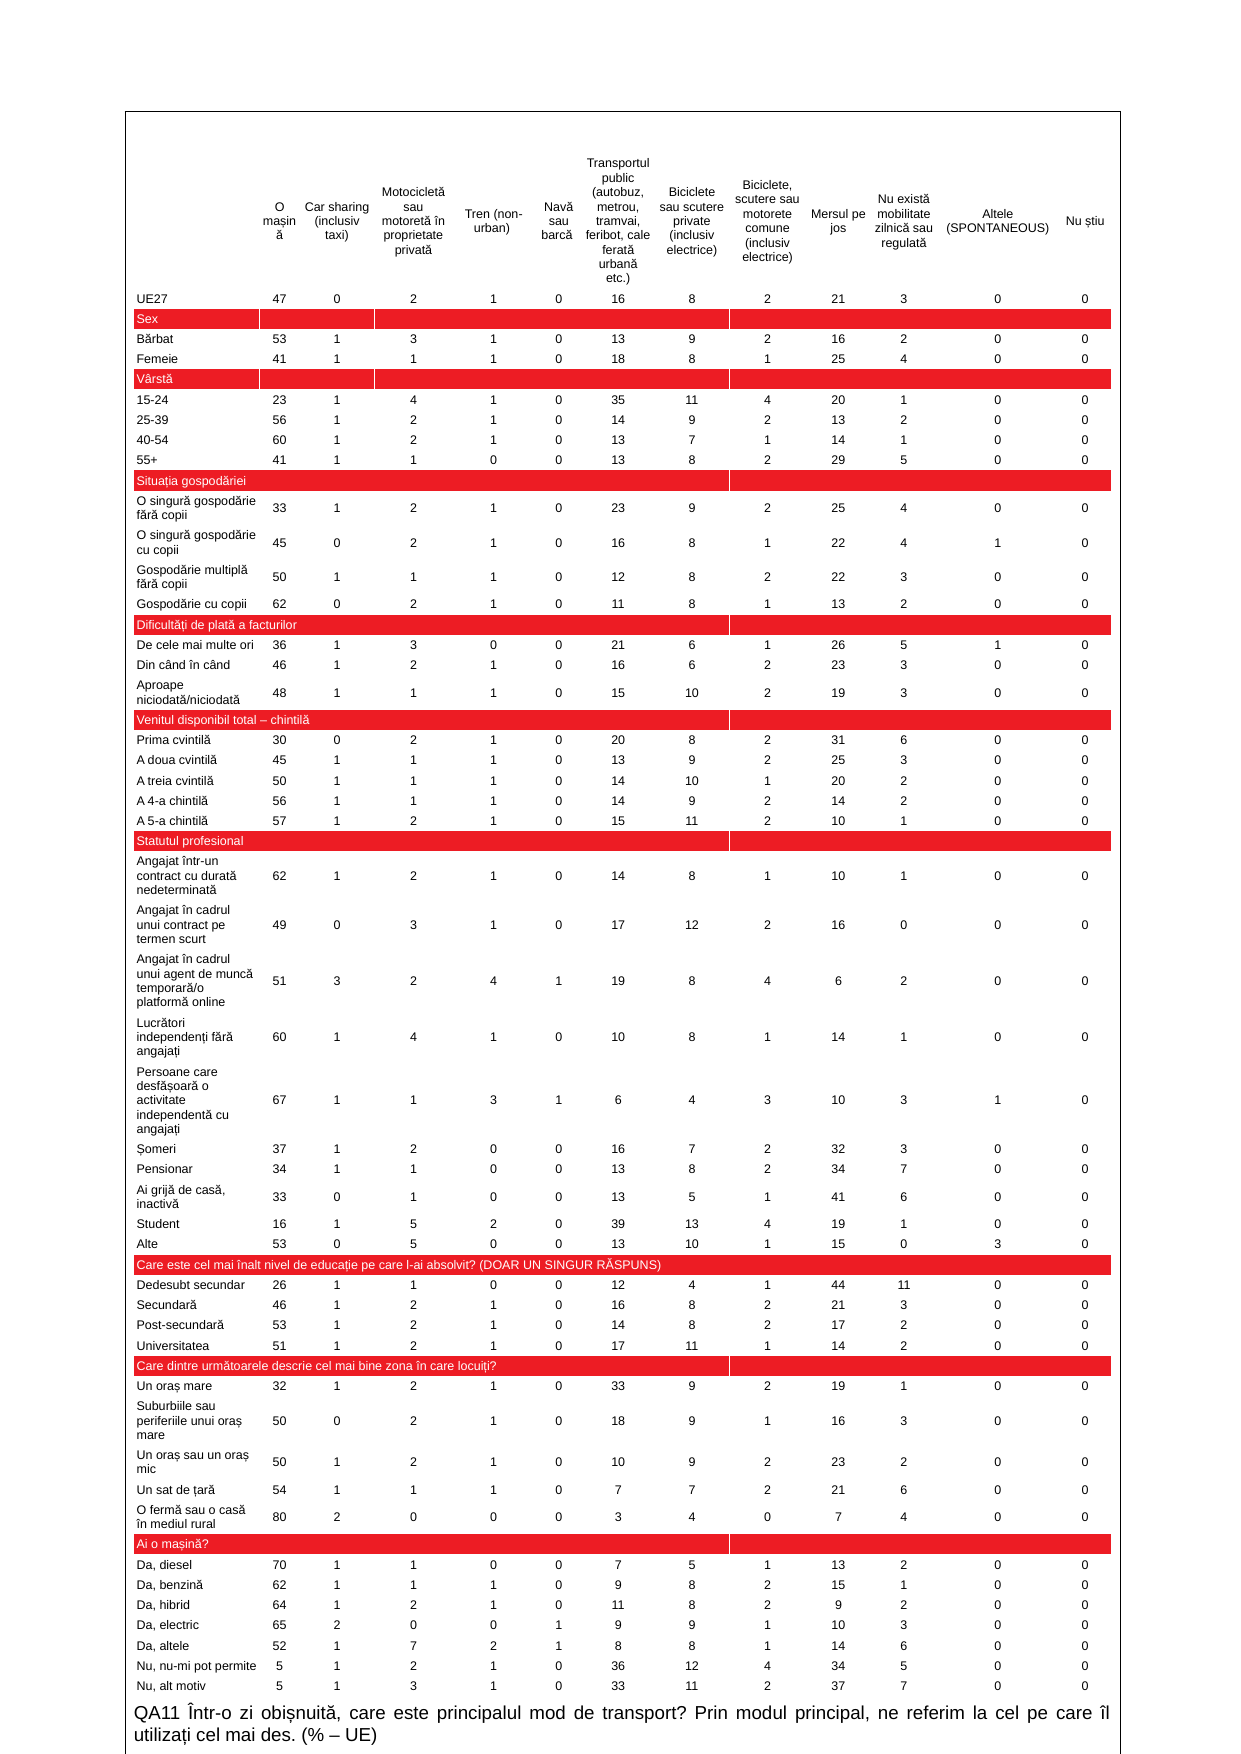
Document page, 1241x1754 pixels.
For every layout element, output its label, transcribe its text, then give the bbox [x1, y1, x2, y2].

table_cell 19 [805, 1214, 871, 1234]
table_cell 0 [299, 730, 374, 750]
table_cell UE27 [134, 289, 259, 309]
table_cell 56 [260, 791, 299, 811]
table_cell [452, 309, 535, 329]
table_cell 52 [260, 1635, 299, 1656]
table_cell [582, 1534, 654, 1554]
table_cell 1 [871, 811, 936, 831]
table_cell 1 [299, 349, 374, 369]
table_cell 14 [582, 791, 654, 811]
table_cell 1 [452, 1295, 535, 1315]
table_cell O singură gospodărie fără copii [134, 491, 259, 525]
table_cell 37 [260, 1139, 299, 1159]
table_cell 51 [260, 949, 299, 1012]
table_cell 0 [535, 1214, 582, 1234]
table_cell 11 [582, 594, 654, 614]
table_cell 1 [452, 349, 535, 369]
table_cell 53 [260, 1234, 299, 1254]
table_cell 1 [452, 900, 535, 949]
table_cell 0 [936, 1615, 1059, 1635]
table_cell 9 [654, 750, 729, 770]
table_cell 41 [260, 349, 299, 369]
table_cell 2 [730, 750, 805, 770]
table_cell 1 [375, 1275, 452, 1295]
table_cell 0 [1059, 730, 1111, 750]
table_header Transportul public (autobuz, metrou, tramvai, feribot, cale ferată urbană etc.) [582, 153, 654, 288]
table_cell Lucrători independenți fără angajați [134, 1013, 259, 1061]
table_cell 2 [730, 410, 805, 430]
table_cell Post-secundară [134, 1315, 259, 1335]
table_cell 1 [299, 1013, 374, 1061]
table_cell 0 [730, 1500, 805, 1534]
table_cell 2 [375, 289, 452, 309]
table_cell 1 [452, 730, 535, 750]
table_cell 0 [535, 1575, 582, 1595]
table_cell [654, 369, 729, 389]
table_cell 1 [375, 560, 452, 594]
table_cell 0 [535, 349, 582, 369]
table_cell 3 [871, 289, 936, 309]
table_cell 9 [654, 491, 729, 525]
table_cell [805, 1255, 871, 1275]
table_cell 0 [936, 811, 1059, 831]
table_cell 0 [936, 675, 1059, 710]
table_cell Student [134, 1214, 259, 1234]
table_cell 1 [730, 1635, 805, 1656]
table_cell 50 [260, 560, 299, 594]
table_cell 0 [535, 635, 582, 655]
table_cell 3 [375, 635, 452, 655]
table_cell 0 [535, 900, 582, 949]
table_cell 2 [730, 491, 805, 525]
table_cell 0 [1059, 1615, 1111, 1635]
table_cell 2 [871, 1315, 936, 1335]
table_cell 1 [299, 1275, 374, 1295]
table_cell 0 [936, 1595, 1059, 1615]
table_cell 1 [871, 1575, 936, 1595]
table_cell 10 [582, 1013, 654, 1061]
table_cell 7 [654, 430, 729, 450]
table_cell 16 [582, 1139, 654, 1159]
table_cell 0 [535, 560, 582, 594]
table_cell 1 [535, 1615, 582, 1635]
table_cell 2 [375, 949, 452, 1012]
table_cell 16 [582, 1295, 654, 1315]
table_cell 1 [730, 1555, 805, 1575]
table_cell Aproape niciodată/niciodată [134, 675, 259, 710]
table_cell 0 [1059, 1214, 1111, 1234]
table_cell 0 [535, 1315, 582, 1335]
table_cell 1 [452, 1445, 535, 1479]
table_cell 0 [535, 450, 582, 470]
table_cell 0 [1059, 1575, 1111, 1595]
table_cell 0 [936, 430, 1059, 450]
table_cell 1 [299, 1676, 374, 1696]
table_cell 62 [260, 594, 299, 614]
table_cell A doua cvintilă [134, 750, 259, 770]
table_cell 8 [654, 525, 729, 560]
table_cell 8 [654, 560, 729, 594]
table_cell 44 [805, 1275, 871, 1295]
table_cell [730, 831, 805, 851]
table_cell [654, 1534, 729, 1554]
table_cell 30 [260, 730, 299, 750]
table_cell 0 [936, 329, 1059, 349]
table_cell 1 [375, 1061, 452, 1139]
table_cell [805, 369, 871, 389]
table_cell 0 [535, 851, 582, 900]
table_cell 1 [299, 811, 374, 831]
table_cell 1 [375, 1480, 452, 1500]
table_cell 16 [805, 900, 871, 949]
table_cell [654, 831, 729, 851]
table_cell 2 [730, 791, 805, 811]
table_cell [936, 1255, 1059, 1275]
table_cell O singură gospodărie cu copii [134, 525, 259, 560]
table_cell 1 [730, 1275, 805, 1295]
table_cell 0 [1059, 1676, 1111, 1696]
table_cell 11 [871, 1275, 936, 1295]
table_cell Secundară [134, 1295, 259, 1315]
table_cell 0 [1059, 900, 1111, 949]
table_cell 2 [730, 560, 805, 594]
table_cell 23 [582, 491, 654, 525]
table_cell 6 [654, 635, 729, 655]
table_cell 10 [805, 1061, 871, 1139]
table_cell 25-39 [134, 410, 259, 430]
table_cell [654, 470, 729, 491]
table_cell 0 [535, 1013, 582, 1061]
table_cell 2 [375, 1139, 452, 1159]
table_cell [871, 1356, 936, 1376]
table_cell 2 [871, 1335, 936, 1356]
table_cell [582, 470, 654, 491]
table_cell 19 [805, 1376, 871, 1396]
table_cell 8 [654, 349, 729, 369]
table_cell 4 [654, 1275, 729, 1295]
table_cell 0 [1059, 1376, 1111, 1396]
table_cell 1 [936, 1061, 1059, 1139]
table_cell 0 [936, 410, 1059, 430]
table_cell Gospodărie multiplă fără copii [134, 560, 259, 594]
table_cell [871, 470, 936, 491]
table_cell 0 [535, 289, 582, 309]
table_cell Pensionar [134, 1159, 259, 1179]
table_cell 8 [654, 1595, 729, 1615]
table_cell 0 [375, 1500, 452, 1534]
table_cell 0 [871, 1234, 936, 1254]
table_cell 2 [375, 1376, 452, 1396]
table_cell 0 [535, 491, 582, 525]
table_cell 2 [730, 655, 805, 675]
table_cell 0 [535, 1335, 582, 1356]
table_cell 2 [375, 730, 452, 750]
table_cell [452, 470, 535, 491]
table_cell 2 [375, 525, 452, 560]
table_cell 1 [730, 1615, 805, 1635]
table_cell [1059, 309, 1111, 329]
table_cell Alte [134, 1234, 259, 1254]
table_cell 2 [871, 1445, 936, 1479]
table_header Motocicletă sau motoretă în proprietate privată [375, 153, 452, 288]
table_cell 9 [654, 791, 729, 811]
table_cell 39 [582, 1214, 654, 1234]
table_cell [805, 831, 871, 851]
table_cell 7 [582, 1480, 654, 1500]
table_cell 1 [375, 1159, 452, 1179]
table_cell 1 [299, 1214, 374, 1234]
table_cell De cele mai multe ori [134, 635, 259, 655]
table_cell 0 [936, 1159, 1059, 1179]
table_cell 0 [1059, 635, 1111, 655]
table_cell 17 [582, 900, 654, 949]
table_cell [730, 615, 805, 635]
table_cell 6 [654, 655, 729, 675]
table_header Biciclete sau scutere private (inclusiv electrice) [654, 153, 729, 288]
table_cell 14 [805, 1013, 871, 1061]
table_cell 2 [375, 1295, 452, 1315]
table_cell [936, 1356, 1059, 1376]
table_cell [730, 470, 805, 491]
table_cell 1 [299, 1061, 374, 1139]
table_cell Care este cel mai înalt nivel de educație pe care l-ai absolvit? (DOAR UN SINGUR RĂSPUNS) [134, 1255, 805, 1275]
table_cell 18 [582, 349, 654, 369]
table_cell [805, 710, 871, 730]
table_cell 13 [805, 594, 871, 614]
table_cell 0 [452, 1275, 535, 1295]
table_cell 4 [730, 1656, 805, 1676]
table_cell 1 [452, 1376, 535, 1396]
table_cell Suburbiile sau periferiile unui oraș mare [134, 1396, 259, 1445]
table_cell 1 [730, 1234, 805, 1254]
table_cell 0 [1059, 949, 1111, 1012]
table_cell 3 [871, 1396, 936, 1445]
table_cell 17 [805, 1315, 871, 1335]
table_cell 1 [299, 1335, 374, 1356]
table_cell 13 [582, 430, 654, 450]
table_cell 46 [260, 655, 299, 675]
table_cell 5 [654, 1555, 729, 1575]
table_cell 0 [452, 1180, 535, 1214]
table_cell 1 [452, 1315, 535, 1335]
table_cell [535, 615, 582, 635]
table_cell 8 [582, 1635, 654, 1656]
table_cell 70 [260, 1555, 299, 1575]
table_cell [1059, 615, 1111, 635]
table_cell 9 [654, 1615, 729, 1635]
table_cell 67 [260, 1061, 299, 1139]
table_cell 0 [452, 450, 535, 470]
table_cell 5 [871, 1656, 936, 1676]
table_cell 15 [582, 811, 654, 831]
table_cell Da, benzină [134, 1575, 259, 1595]
table_cell 12 [654, 1656, 729, 1676]
table_cell 2 [375, 1595, 452, 1615]
table_cell [936, 1534, 1059, 1554]
table_cell 14 [805, 1635, 871, 1656]
table_cell 14 [805, 430, 871, 450]
table_cell [375, 369, 452, 389]
table_cell Din când în când [134, 655, 259, 675]
table_cell 0 [299, 900, 374, 949]
table_cell Femeie [134, 349, 259, 369]
table_cell 37 [805, 1676, 871, 1696]
table_cell 1 [299, 329, 374, 349]
table_cell 9 [805, 1595, 871, 1615]
table_cell 0 [1059, 390, 1111, 410]
table_cell 50 [260, 770, 299, 791]
table_cell 8 [654, 1013, 729, 1061]
table_cell 8 [654, 594, 729, 614]
table_cell 20 [805, 770, 871, 791]
table_cell [1059, 1255, 1111, 1275]
table_cell 1 [375, 450, 452, 470]
table_cell 7 [654, 1139, 729, 1159]
table_cell [582, 369, 654, 389]
table_cell 0 [1059, 1315, 1111, 1335]
table_cell 0 [535, 1159, 582, 1179]
table_cell 1 [871, 390, 936, 410]
table_cell 2 [871, 1595, 936, 1615]
table_cell 1 [452, 1595, 535, 1615]
table_cell 53 [260, 329, 299, 349]
table_cell 1 [452, 1656, 535, 1676]
table_cell 0 [1059, 1061, 1111, 1139]
table_cell 0 [936, 750, 1059, 770]
table_cell 21 [805, 1480, 871, 1500]
table_cell 0 [452, 1159, 535, 1179]
table_cell 1 [730, 594, 805, 614]
table_cell [871, 615, 936, 635]
table_cell 2 [452, 1214, 535, 1234]
table_cell Angajat într-un contract cu durată nedeterminată [134, 851, 259, 900]
table_cell 14 [582, 410, 654, 430]
table_cell [1059, 470, 1111, 491]
table_cell 4 [871, 525, 936, 560]
table_cell 1 [452, 560, 535, 594]
table_cell 1 [375, 750, 452, 770]
table_cell 0 [936, 349, 1059, 369]
table_cell 3 [871, 675, 936, 710]
table_cell 0 [1059, 1635, 1111, 1656]
table_cell 1 [452, 675, 535, 710]
table_cell 16 [260, 1214, 299, 1234]
table_cell 1 [452, 1013, 535, 1061]
table_cell 3 [375, 329, 452, 349]
table_cell 0 [936, 1295, 1059, 1315]
table_cell 0 [936, 594, 1059, 614]
table_cell 1 [299, 491, 374, 525]
table_cell [936, 831, 1059, 851]
table_cell 2 [871, 410, 936, 430]
table_cell 3 [375, 1676, 452, 1696]
table_cell [260, 369, 299, 389]
table_cell 0 [535, 329, 582, 349]
table_cell 9 [654, 1376, 729, 1396]
text QA11 Într-o zi obișnuită, care este principalul mod de transport? Prin modul principal, ne referim la cel pe care îl utilizați cel mai des. (% – UE) [133, 1702, 1111, 1745]
table_cell 33 [582, 1376, 654, 1396]
table_cell 15 [805, 1575, 871, 1595]
table_cell 48 [260, 675, 299, 710]
table_cell 62 [260, 851, 299, 900]
table_cell [871, 369, 936, 389]
table_cell 1 [730, 1396, 805, 1445]
table_header Navă sau barcă [535, 153, 582, 288]
table_cell 0 [936, 1555, 1059, 1575]
table_cell 2 [375, 655, 452, 675]
table_cell 1 [452, 655, 535, 675]
table_cell 2 [730, 675, 805, 710]
table_cell 1 [375, 1555, 452, 1575]
table_cell 10 [582, 1445, 654, 1479]
table_cell [871, 710, 936, 730]
table_cell 15-24 [134, 390, 259, 410]
table_cell 0 [1059, 349, 1111, 369]
table_cell 2 [730, 450, 805, 470]
table_cell 32 [260, 1376, 299, 1396]
table_cell 16 [805, 1396, 871, 1445]
table_cell 5 [260, 1656, 299, 1676]
table_cell 16 [582, 655, 654, 675]
table_cell 6 [582, 1061, 654, 1139]
table_cell 4 [654, 1500, 729, 1534]
table_cell 1 [299, 770, 374, 791]
table_cell 25 [805, 491, 871, 525]
table_cell [535, 369, 582, 389]
table_cell 0 [1059, 594, 1111, 614]
table_cell 0 [535, 791, 582, 811]
table_cell 0 [1059, 450, 1111, 470]
table_cell 13 [805, 410, 871, 430]
table_cell 40-54 [134, 430, 259, 450]
table_cell 3 [871, 560, 936, 594]
table_cell 57 [260, 811, 299, 831]
table_header Altele (SPONTANEOUS) [936, 153, 1059, 288]
table_cell [582, 831, 654, 851]
table_cell 6 [871, 1635, 936, 1656]
table_cell 5 [871, 635, 936, 655]
table_cell Angajat în cadrul unui agent de muncă temporară/o platformă online [134, 949, 259, 1012]
table_cell 9 [654, 410, 729, 430]
table_cell 13 [582, 1234, 654, 1254]
table_cell 11 [582, 1595, 654, 1615]
table_cell 0 [1059, 770, 1111, 791]
table_cell 1 [730, 770, 805, 791]
table_cell 0 [1059, 1139, 1111, 1159]
table_cell [1059, 1534, 1111, 1554]
table_cell 7 [871, 1159, 936, 1179]
table_cell 2 [730, 329, 805, 349]
table_cell Da, altele [134, 1635, 259, 1656]
table_cell 3 [375, 900, 452, 949]
table_cell 0 [936, 1180, 1059, 1214]
table_cell [936, 470, 1059, 491]
table_cell 26 [805, 635, 871, 655]
table_cell 4 [654, 1061, 729, 1139]
table_cell 0 [1059, 1159, 1111, 1179]
table_cell 4 [871, 349, 936, 369]
table_cell 1 [299, 851, 374, 900]
table_cell 5 [375, 1234, 452, 1254]
table_cell 0 [452, 1139, 535, 1159]
table_cell 8 [654, 1575, 729, 1595]
table_cell 1 [299, 1656, 374, 1676]
table_cell 4 [730, 1214, 805, 1234]
table_cell 0 [299, 289, 374, 309]
table_cell 7 [654, 1480, 729, 1500]
table_header Car sharing (inclusiv taxi) [299, 153, 374, 288]
table_cell [871, 1255, 936, 1275]
table_cell Vârstă [134, 369, 259, 389]
table_cell 1 [299, 430, 374, 450]
table_cell 14 [582, 851, 654, 900]
table_header O mașină [260, 153, 299, 288]
table_cell 13 [582, 1159, 654, 1179]
table_cell 0 [452, 1234, 535, 1254]
table_cell 36 [260, 635, 299, 655]
table_cell 1 [299, 1139, 374, 1159]
table_cell Nu, alt motiv [134, 1676, 259, 1696]
table_cell 60 [260, 430, 299, 450]
table_cell 0 [1059, 410, 1111, 430]
table_cell 12 [582, 560, 654, 594]
table_cell 0 [936, 1335, 1059, 1356]
table_cell 54 [260, 1480, 299, 1500]
table_cell [805, 1534, 871, 1554]
table_cell 41 [260, 450, 299, 470]
table_cell [1059, 831, 1111, 851]
table_cell 2 [299, 1615, 374, 1635]
table_cell 0 [1059, 329, 1111, 349]
table_header Mersul pe jos [805, 153, 871, 288]
table_cell 46 [260, 1295, 299, 1315]
table_cell 13 [582, 750, 654, 770]
table_cell 3 [730, 1061, 805, 1139]
table_cell 35 [582, 390, 654, 410]
table_cell 0 [299, 1234, 374, 1254]
table_cell 10 [654, 675, 729, 710]
table_cell 1 [452, 329, 535, 349]
table_cell 6 [871, 1180, 936, 1214]
table_cell 2 [375, 1656, 452, 1676]
table_cell 80 [260, 1500, 299, 1534]
table_cell 1 [299, 1480, 374, 1500]
table_cell 4 [730, 949, 805, 1012]
table_cell 4 [730, 390, 805, 410]
table_cell 2 [730, 1480, 805, 1500]
table_cell 4 [375, 1013, 452, 1061]
table_cell 0 [535, 1676, 582, 1696]
table_cell [936, 710, 1059, 730]
table_cell 10 [654, 1234, 729, 1254]
table_cell 0 [535, 430, 582, 450]
table_cell 8 [654, 1635, 729, 1656]
table_cell [936, 309, 1059, 329]
table_cell 11 [654, 1335, 729, 1356]
table_cell 1 [871, 1376, 936, 1396]
table_cell 64 [260, 1595, 299, 1615]
table_cell 2 [375, 594, 452, 614]
table_cell 1 [452, 390, 535, 410]
table_cell 0 [936, 1013, 1059, 1061]
table_cell 0 [1059, 491, 1111, 525]
table_cell 1 [375, 1180, 452, 1214]
table_cell 0 [936, 1139, 1059, 1159]
table_cell 0 [936, 949, 1059, 1012]
table_cell 22 [805, 525, 871, 560]
table_cell 50 [260, 1445, 299, 1479]
table_cell 0 [871, 900, 936, 949]
table_cell 0 [535, 390, 582, 410]
table_cell 0 [1059, 1234, 1111, 1254]
table_cell 1 [299, 1315, 374, 1335]
table_cell 26 [260, 1275, 299, 1295]
table_cell 3 [936, 1234, 1059, 1254]
table_cell 14 [805, 1335, 871, 1356]
table_cell A 4-a chintilă [134, 791, 259, 811]
table_cell [730, 309, 805, 329]
table_cell 0 [299, 525, 374, 560]
table_cell 31 [805, 730, 871, 750]
table_cell 0 [535, 1555, 582, 1575]
table_cell 0 [535, 730, 582, 750]
table_cell 0 [452, 1555, 535, 1575]
table_header Nu știu [1059, 153, 1111, 288]
table_cell 6 [871, 1480, 936, 1500]
table_cell 0 [936, 900, 1059, 949]
table_cell A treia cvintilă [134, 770, 259, 791]
table_cell 0 [535, 811, 582, 831]
table_cell [299, 369, 374, 389]
table_cell 0 [936, 1656, 1059, 1676]
table_cell 0 [936, 1376, 1059, 1396]
table_cell [936, 615, 1059, 635]
table_cell 1 [452, 811, 535, 831]
table_cell 1 [936, 525, 1059, 560]
table_cell 1 [452, 525, 535, 560]
table_cell 8 [654, 851, 729, 900]
table_cell [730, 369, 805, 389]
table_cell 1 [452, 1676, 535, 1696]
table_cell [1059, 369, 1111, 389]
table_cell [582, 309, 654, 329]
table_cell 0 [936, 1500, 1059, 1534]
table_cell 10 [805, 851, 871, 900]
table_cell 4 [871, 491, 936, 525]
table_cell 1 [452, 1480, 535, 1500]
table_cell 15 [805, 1234, 871, 1254]
table_cell 1 [299, 1595, 374, 1615]
table_cell 20 [805, 390, 871, 410]
table_cell [805, 309, 871, 329]
table_cell 1 [299, 1295, 374, 1315]
table_cell 0 [452, 1615, 535, 1635]
table_cell 0 [535, 1656, 582, 1676]
table_cell 2 [375, 1315, 452, 1335]
table_cell 1 [452, 491, 535, 525]
table_cell 0 [535, 1480, 582, 1500]
table_cell 0 [535, 1396, 582, 1445]
table_header Tren (non-urban) [452, 153, 535, 288]
table_cell 1 [452, 770, 535, 791]
table_cell 3 [452, 1061, 535, 1139]
table_cell 5 [375, 1214, 452, 1234]
table_cell 0 [1059, 675, 1111, 710]
table_cell 1 [535, 1635, 582, 1656]
table_cell 2 [730, 1139, 805, 1159]
table_cell 7 [805, 1500, 871, 1534]
table_cell [871, 1534, 936, 1554]
table_cell 8 [654, 1315, 729, 1335]
table_cell 0 [936, 1575, 1059, 1595]
table_cell 21 [805, 1295, 871, 1315]
table_cell 2 [730, 900, 805, 949]
table_cell 1 [299, 410, 374, 430]
table_cell 22 [805, 560, 871, 594]
table_cell 49 [260, 900, 299, 949]
table_cell 1 [730, 1335, 805, 1356]
table_cell 2 [871, 1555, 936, 1575]
table_cell 1 [452, 1396, 535, 1445]
table_cell 9 [654, 1445, 729, 1479]
table_cell Statutul profesional [134, 831, 535, 851]
table_cell [260, 309, 299, 329]
table_cell 0 [535, 1234, 582, 1254]
table_cell 5 [654, 1180, 729, 1214]
table_cell 65 [260, 1615, 299, 1635]
table_cell 1 [730, 430, 805, 450]
table_header Biciclete, scutere sau motorete comune (inclusiv electrice) [730, 153, 805, 288]
table_cell 0 [535, 525, 582, 560]
table_cell Situația gospodăriei [134, 470, 452, 491]
table_cell 45 [260, 750, 299, 770]
table_cell 0 [535, 1180, 582, 1214]
table_cell 0 [936, 730, 1059, 750]
table_cell 0 [535, 655, 582, 675]
table_cell Bărbat [134, 329, 259, 349]
table_cell 0 [1059, 1275, 1111, 1295]
table_cell Prima cvintilă [134, 730, 259, 750]
table_cell 1 [375, 675, 452, 710]
table_cell 1 [299, 450, 374, 470]
table_cell 1 [452, 1335, 535, 1356]
table_cell 1 [299, 1445, 374, 1479]
table_cell 0 [1059, 811, 1111, 831]
table_cell 0 [452, 635, 535, 655]
table_cell 0 [936, 1214, 1059, 1234]
table_cell Dificultăți de plată a facturilor [134, 615, 535, 635]
table_cell Un oraș sau un oraș mic [134, 1445, 259, 1479]
table_cell [535, 1534, 582, 1554]
table_cell Da, diesel [134, 1555, 259, 1575]
table_cell 2 [871, 791, 936, 811]
table_cell 8 [654, 1295, 729, 1315]
table_cell 0 [1059, 1500, 1111, 1534]
table_cell 0 [936, 1315, 1059, 1335]
table_cell 16 [582, 525, 654, 560]
table_cell 25 [805, 349, 871, 369]
table_cell 13 [805, 1555, 871, 1575]
table_cell 1 [452, 750, 535, 770]
table_cell O fermă sau o casă în mediul rural [134, 1500, 259, 1534]
table_cell 1 [375, 1575, 452, 1595]
table_cell 13 [654, 1214, 729, 1234]
table_cell 0 [452, 1500, 535, 1534]
table_cell Sex [134, 309, 259, 329]
table_cell 2 [871, 949, 936, 1012]
table_cell 1 [452, 851, 535, 900]
table_cell 16 [582, 289, 654, 309]
table_cell 2 [730, 730, 805, 750]
table_cell 3 [871, 1295, 936, 1315]
table_cell 0 [535, 1295, 582, 1315]
table_cell [1059, 710, 1111, 730]
table_cell [654, 710, 729, 730]
table_cell 34 [805, 1159, 871, 1179]
table_cell [805, 615, 871, 635]
table_cell 0 [936, 1275, 1059, 1295]
table_cell 2 [375, 430, 452, 450]
table_cell 15 [582, 675, 654, 710]
table_cell 11 [654, 390, 729, 410]
table_cell 2 [730, 289, 805, 309]
table_cell Dedesubt secundar [134, 1275, 259, 1295]
table_cell 17 [582, 1335, 654, 1356]
table_cell 1 [299, 655, 374, 675]
table_cell 3 [871, 655, 936, 675]
table_cell Șomeri [134, 1139, 259, 1159]
table_cell 0 [375, 1615, 452, 1635]
table_cell 3 [582, 1500, 654, 1534]
table_cell 2 [730, 1159, 805, 1179]
table_cell 0 [299, 1396, 374, 1445]
table_cell 2 [730, 1315, 805, 1335]
table_cell 1 [535, 949, 582, 1012]
table_cell 19 [582, 949, 654, 1012]
table_cell 2 [452, 1635, 535, 1656]
table_cell 51 [260, 1335, 299, 1356]
table_cell 0 [1059, 791, 1111, 811]
table_cell 2 [730, 1575, 805, 1595]
table_cell 1 [452, 289, 535, 309]
table_cell 2 [730, 1376, 805, 1396]
table_cell 12 [582, 1275, 654, 1295]
table_cell 0 [535, 750, 582, 770]
table_cell 2 [375, 1445, 452, 1479]
table_cell 21 [805, 289, 871, 309]
table_cell 7 [582, 1555, 654, 1575]
table_cell 23 [260, 390, 299, 410]
table_cell 9 [582, 1615, 654, 1635]
table_cell 1 [375, 770, 452, 791]
table_cell 47 [260, 289, 299, 309]
table_cell [730, 710, 805, 730]
table_cell 0 [936, 851, 1059, 900]
table_cell Gospodărie cu copii [134, 594, 259, 614]
table_cell 0 [535, 594, 582, 614]
table_cell 3 [871, 750, 936, 770]
table_cell 3 [299, 949, 374, 1012]
table_cell 1 [375, 349, 452, 369]
table_cell 8 [654, 949, 729, 1012]
table_cell 14 [582, 1315, 654, 1335]
table_cell 10 [805, 811, 871, 831]
table_cell 1 [452, 594, 535, 614]
table_cell 0 [1059, 1295, 1111, 1315]
table_cell 11 [654, 1676, 729, 1696]
table_cell 50 [260, 1396, 299, 1445]
table_cell 0 [1059, 525, 1111, 560]
table_cell 21 [582, 635, 654, 655]
table_cell 1 [452, 791, 535, 811]
table_cell 33 [582, 1676, 654, 1696]
table_cell 3 [871, 1139, 936, 1159]
table_cell 4 [871, 1500, 936, 1534]
table_cell 8 [654, 1159, 729, 1179]
table_cell [582, 710, 654, 730]
table_cell 3 [871, 1061, 936, 1139]
table_cell 4 [375, 390, 452, 410]
table_cell [375, 309, 452, 329]
table_cell [582, 615, 654, 635]
table_cell 10 [654, 770, 729, 791]
table_cell 16 [805, 329, 871, 349]
table_cell Ai o mașină? [134, 1534, 535, 1554]
table_cell 0 [936, 560, 1059, 594]
table_cell [871, 309, 936, 329]
table_cell [535, 470, 582, 491]
table_cell 55+ [134, 450, 259, 470]
table_cell 2 [871, 594, 936, 614]
table_cell 1 [299, 1575, 374, 1595]
table_cell 0 [1059, 851, 1111, 900]
table_cell 0 [1059, 1555, 1111, 1575]
table_cell 1 [299, 750, 374, 770]
table_cell Persoane care desfășoară o activitate independentă cu angajați [134, 1061, 259, 1139]
table_cell 0 [1059, 1445, 1111, 1479]
table_cell 0 [936, 1480, 1059, 1500]
table_cell 2 [375, 410, 452, 430]
table_cell 8 [654, 450, 729, 470]
table_cell 1 [535, 1061, 582, 1139]
table_cell 0 [1059, 1335, 1111, 1356]
table_cell 1 [730, 635, 805, 655]
table_cell 62 [260, 1575, 299, 1595]
table_cell 53 [260, 1315, 299, 1335]
table_cell 0 [936, 450, 1059, 470]
table_cell 0 [1059, 1480, 1111, 1500]
table_cell 18 [582, 1396, 654, 1445]
table_cell 1 [299, 1159, 374, 1179]
table_cell 2 [730, 1595, 805, 1615]
table_cell 1 [299, 1555, 374, 1575]
table_cell [654, 615, 729, 635]
table_cell 1 [730, 349, 805, 369]
table_header Nu există mobilitate zilnică sau regulată [871, 153, 936, 288]
table_cell Un oraș mare [134, 1376, 259, 1396]
table_cell 0 [535, 1445, 582, 1479]
table_cell 8 [654, 730, 729, 750]
table_cell 5 [260, 1676, 299, 1696]
table_cell 0 [1059, 1013, 1111, 1061]
table_cell 9 [654, 329, 729, 349]
table_cell 0 [936, 1676, 1059, 1696]
table_cell 1 [730, 1180, 805, 1214]
table_cell 0 [1059, 1180, 1111, 1214]
table_cell 2 [730, 1295, 805, 1315]
table_cell 2 [375, 851, 452, 900]
table_cell [535, 710, 582, 730]
table_cell Nu, nu-mi pot permite [134, 1656, 259, 1676]
table_cell 2 [730, 811, 805, 831]
table_cell [452, 369, 535, 389]
table_cell Angajat în cadrul unui contract pe termen scurt [134, 900, 259, 949]
table_cell 10 [805, 1615, 871, 1635]
table_cell 1 [452, 410, 535, 430]
table_cell 0 [1059, 750, 1111, 770]
table_cell 45 [260, 525, 299, 560]
table_cell 4 [452, 949, 535, 1012]
table_cell 1 [299, 1376, 374, 1396]
table_cell 1 [730, 525, 805, 560]
table_cell 0 [936, 1635, 1059, 1656]
table_cell 25 [805, 750, 871, 770]
table_cell 2 [871, 329, 936, 349]
table_cell 0 [1059, 289, 1111, 309]
table_cell 36 [582, 1656, 654, 1676]
table_cell Care dintre următoarele descrie cel mai bine zona în care locuiți? [134, 1356, 729, 1376]
table_cell [871, 831, 936, 851]
table_cell 0 [936, 289, 1059, 309]
table_cell 0 [936, 1396, 1059, 1445]
table_cell 34 [805, 1656, 871, 1676]
table_cell 1 [730, 1013, 805, 1061]
table_cell 1 [871, 1214, 936, 1234]
table_cell 1 [936, 635, 1059, 655]
table_cell 0 [1059, 655, 1111, 675]
table_cell [535, 309, 582, 329]
table_cell [1059, 1356, 1111, 1376]
table_cell 1 [299, 675, 374, 710]
table_cell 0 [1059, 1656, 1111, 1676]
table_cell 1 [299, 560, 374, 594]
table_cell 1 [299, 390, 374, 410]
table_cell 0 [535, 1275, 582, 1295]
table_cell 41 [805, 1180, 871, 1214]
table_cell 0 [936, 791, 1059, 811]
table_cell 1 [871, 1013, 936, 1061]
table_cell 33 [260, 1180, 299, 1214]
table_cell 13 [582, 1180, 654, 1214]
table_cell 2 [299, 1500, 374, 1534]
table_cell 0 [535, 410, 582, 430]
table_cell 0 [936, 770, 1059, 791]
table_cell 0 [1059, 430, 1111, 450]
table_header [134, 153, 259, 288]
table_cell 0 [535, 1500, 582, 1534]
table_cell 13 [582, 450, 654, 470]
table_cell Venitul disponibil total – chintilă [134, 710, 535, 730]
table_cell 0 [936, 1445, 1059, 1479]
table_cell 0 [299, 1180, 374, 1214]
table_cell 14 [582, 770, 654, 791]
table_cell 8 [654, 289, 729, 309]
table_cell 0 [936, 655, 1059, 675]
table_cell 29 [805, 450, 871, 470]
table_cell Da, electric [134, 1615, 259, 1635]
table_cell [730, 1534, 805, 1554]
table_cell [805, 470, 871, 491]
table_cell 34 [260, 1159, 299, 1179]
table_cell 5 [871, 450, 936, 470]
table_cell 1 [299, 635, 374, 655]
table_cell Universitatea [134, 1335, 259, 1356]
table_cell 0 [1059, 1396, 1111, 1445]
table_cell 0 [535, 675, 582, 710]
table_cell 1 [375, 791, 452, 811]
table_cell 9 [654, 1396, 729, 1445]
table_cell 0 [535, 1139, 582, 1159]
table_cell 1 [299, 791, 374, 811]
table_cell 1 [871, 430, 936, 450]
table_cell 6 [805, 949, 871, 1012]
table_cell [936, 369, 1059, 389]
table_cell 0 [535, 770, 582, 791]
table_cell [805, 1356, 871, 1376]
table_cell Un sat de țară [134, 1480, 259, 1500]
table_cell 23 [805, 1445, 871, 1479]
table_cell 0 [299, 594, 374, 614]
table_cell Ai grijă de casă, inactivă [134, 1180, 259, 1214]
table_cell 0 [535, 1376, 582, 1396]
table_cell 13 [582, 329, 654, 349]
table_cell 0 [936, 390, 1059, 410]
table_cell 9 [582, 1575, 654, 1595]
table_cell 1 [452, 430, 535, 450]
table_cell 0 [1059, 560, 1111, 594]
table_cell 12 [654, 900, 729, 949]
table_cell 56 [260, 410, 299, 430]
table_cell 7 [375, 1635, 452, 1656]
table_cell [535, 831, 582, 851]
table_cell [654, 309, 729, 329]
table_cell [730, 1356, 805, 1376]
table_cell 0 [1059, 1595, 1111, 1615]
table_cell 33 [260, 491, 299, 525]
table_cell 11 [654, 811, 729, 831]
table_cell 23 [805, 655, 871, 675]
table_cell 2 [375, 811, 452, 831]
table_cell 0 [936, 491, 1059, 525]
table_cell 32 [805, 1139, 871, 1159]
table_cell 0 [535, 1595, 582, 1615]
table_cell 6 [871, 730, 936, 750]
table_cell 2 [375, 1335, 452, 1356]
table_cell Da, hibrid [134, 1595, 259, 1615]
table_cell 19 [805, 675, 871, 710]
table_cell 20 [582, 730, 654, 750]
table_cell 14 [805, 791, 871, 811]
table_cell 2 [730, 1676, 805, 1696]
table_cell 1 [452, 1575, 535, 1595]
table_cell 60 [260, 1013, 299, 1061]
table_cell A 5-a chintilă [134, 811, 259, 831]
table_cell 1 [299, 1635, 374, 1656]
table_cell 1 [730, 851, 805, 900]
table_cell 3 [871, 1615, 936, 1635]
table_cell 2 [871, 770, 936, 791]
table_cell 1 [871, 851, 936, 900]
table_cell 7 [871, 1676, 936, 1696]
table_cell [299, 309, 374, 329]
table_cell 2 [730, 1445, 805, 1479]
table_cell 2 [375, 491, 452, 525]
table_cell 2 [375, 1396, 452, 1445]
